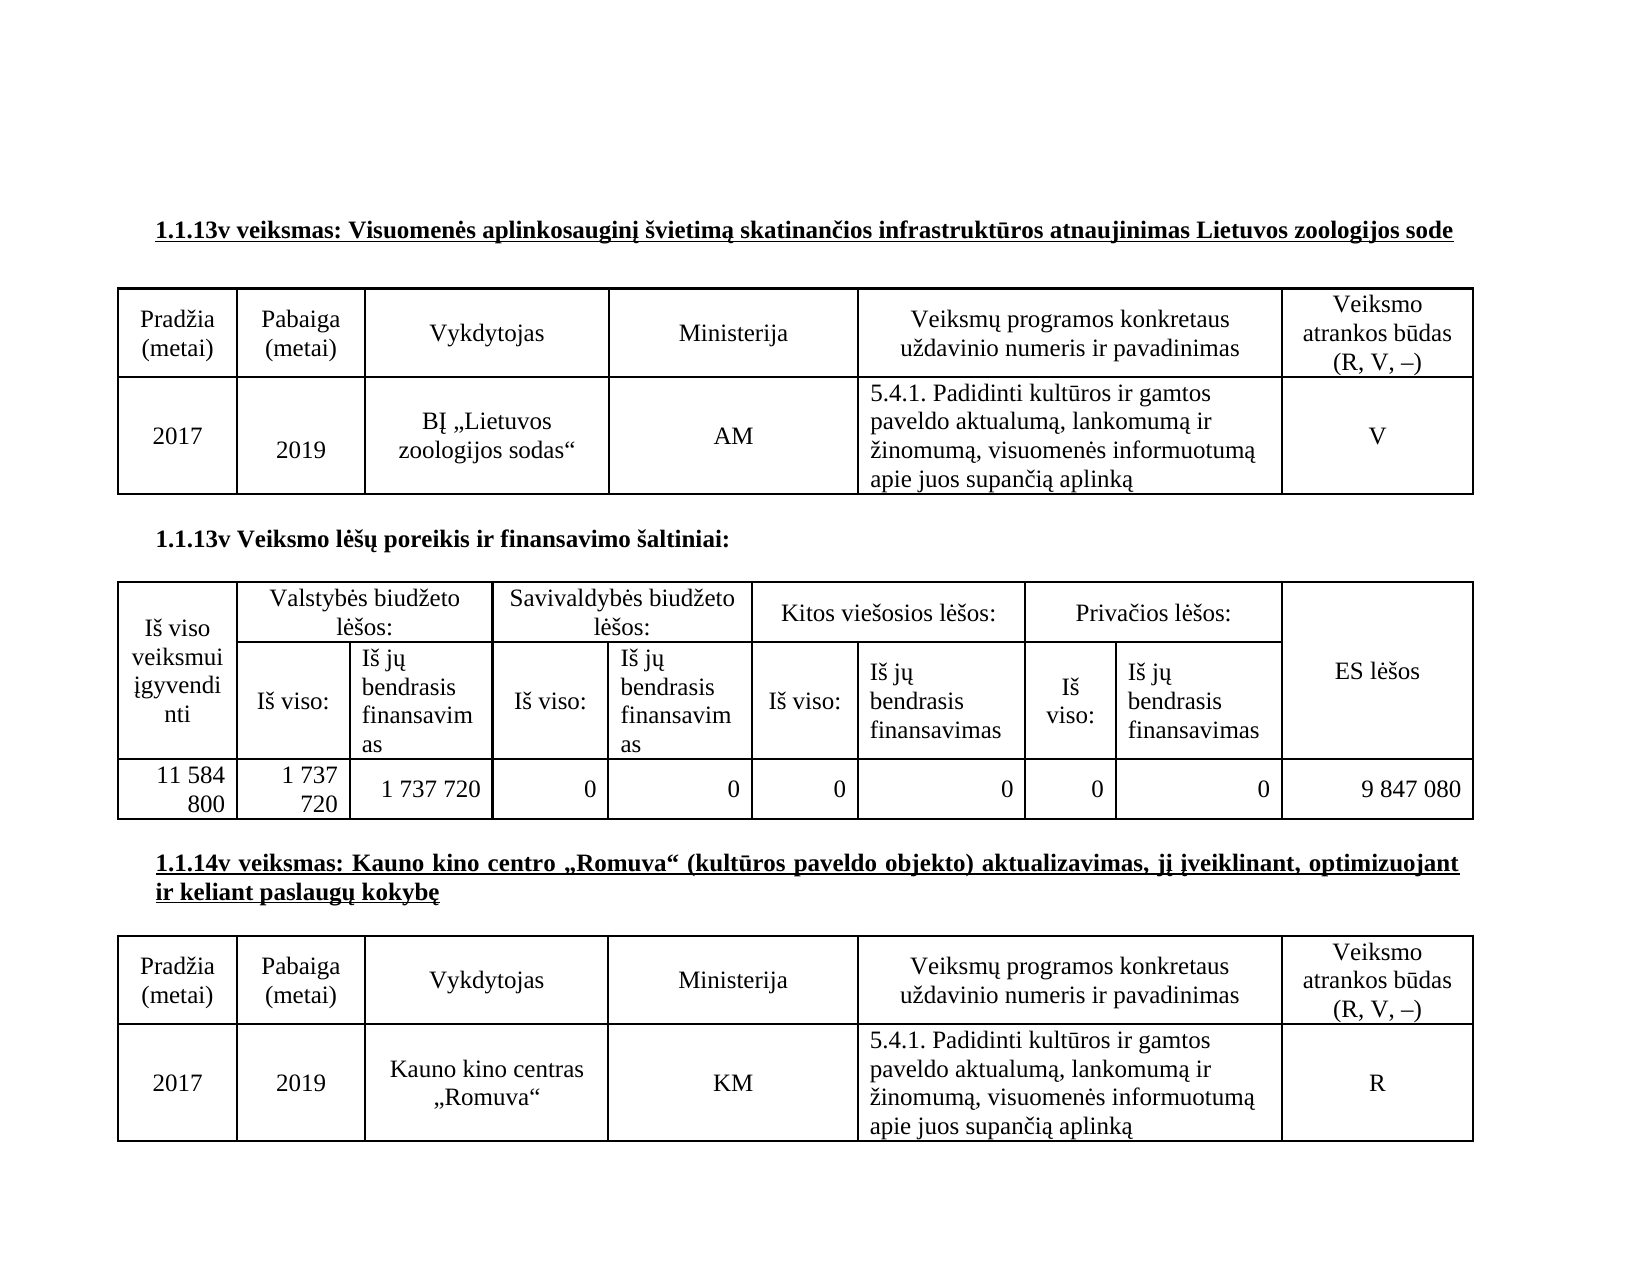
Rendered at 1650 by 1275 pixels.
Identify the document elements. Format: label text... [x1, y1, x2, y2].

table_cell [118, 552, 143, 581]
table_header 1.1.13v Veiksmo lėšų poreikis ir finansavimo šaltiniai: [143, 524, 1282, 552]
table_cell [350, 906, 374, 934]
table_cell [950, 259, 1025, 287]
table_cell [949, 552, 1025, 581]
table_cell Iš jų bendrasis finansavimas [609, 643, 751, 758]
table_cell 0 [494, 760, 607, 817]
table_cell 2019 [238, 1025, 364, 1140]
table_cell ES lėšos [1283, 583, 1472, 758]
table_cell [350, 259, 375, 287]
table_cell [237, 552, 349, 581]
table_header [118, 524, 143, 552]
table_cell KM [609, 1025, 857, 1140]
table_cell [1025, 259, 1138, 287]
table_cell [1245, 906, 1313, 934]
table_cell [1313, 906, 1473, 934]
table_header [118, 201, 143, 259]
table_header 1.1.13v veiksmas: Visuomenės aplinkosauginį švietimą skatinančios infrastruktūros atnaujinimas Lietuvos zoologijos sode [143, 201, 1473, 259]
table_cell Iš viso: [494, 643, 607, 758]
table_cell [835, 906, 860, 934]
table_cell Pabaiga (metai) [238, 937, 364, 1023]
table_cell [350, 552, 374, 581]
table_cell 2017 [119, 378, 236, 493]
table_cell Iš jų bendrasis finansavimas [859, 643, 1024, 758]
table_cell Valstybės biudžeto lėšos: [238, 583, 491, 641]
table_cell [609, 259, 633, 287]
table_cell Ministerija [609, 937, 857, 1023]
table_cell [237, 259, 350, 287]
table_cell 0 [609, 760, 751, 817]
table_cell Vykdytojas [366, 937, 607, 1023]
table_cell [1313, 259, 1473, 287]
table_cell Veiksmų programos konkretaus uždavinio numeris ir pavadinimas [859, 290, 1281, 376]
table_cell [633, 552, 835, 581]
table_cell [1245, 259, 1313, 287]
table_cell 0 [859, 760, 1024, 817]
table_cell Savivaldybės biudžeto lėšos: [494, 583, 751, 641]
table_header [1282, 524, 1473, 552]
table_cell V [1283, 378, 1472, 493]
table_cell [1025, 906, 1138, 934]
table_cell 2017 [119, 1025, 236, 1140]
table_cell [493, 259, 609, 287]
table_cell [608, 906, 633, 934]
table_cell [1138, 552, 1244, 581]
table_cell Iš jų bendrasis finansavimas [351, 643, 491, 758]
table_cell Iš jų bendrasis finansavimas [1117, 643, 1281, 758]
table_cell Veiksmo atrankos būdas (R, V, –) [1283, 290, 1472, 376]
table_cell [375, 906, 492, 934]
table_cell 9 847 080 [1283, 760, 1472, 817]
table_cell [1138, 259, 1245, 287]
table_cell Iš viso veiksmui įgyvendinti [119, 583, 236, 758]
table_cell [1245, 552, 1313, 581]
table_cell [118, 820, 143, 906]
table_cell [118, 906, 143, 934]
table_cell BĮ „Lietuvos zoologijos sodas“ [366, 378, 608, 493]
table_cell [493, 906, 608, 934]
table_cell Veiksmo atrankos būdas (R, V, –) [1283, 937, 1472, 1023]
table_cell 5.4.1. Padidinti kultūros ir gamtos paveldo aktualumą, lankomumą ir žinomumą, visuomenės informuotumą apie juos supančią aplinką [859, 1025, 1281, 1140]
table_cell 0 [1026, 760, 1115, 817]
table_cell [634, 259, 836, 287]
table_cell Iš viso: [238, 643, 349, 758]
table_cell 11 584 800 [119, 760, 236, 817]
table_cell [118, 259, 143, 287]
table_cell Veiksmų programos konkretaus uždavinio numeris ir pavadinimas [859, 937, 1281, 1023]
table_cell [835, 552, 860, 581]
table_cell 0 [753, 760, 857, 817]
table_cell Iš viso: [753, 643, 857, 758]
table_cell [493, 552, 608, 581]
table_cell 1 737 720 [351, 760, 491, 817]
table_cell [608, 552, 633, 581]
table_cell [143, 259, 237, 287]
table_cell [237, 906, 349, 934]
table_cell [949, 906, 1025, 934]
table_cell [633, 906, 835, 934]
table_cell [860, 552, 949, 581]
table_cell [860, 906, 949, 934]
table_cell [375, 259, 493, 287]
table_cell 1 737 720 [238, 760, 349, 817]
table_cell Privačios lėšos: [1026, 583, 1281, 641]
table_cell [1025, 552, 1138, 581]
table_cell Kitos viešosios lėšos: [753, 583, 1024, 641]
table_cell Kauno kino centras „Romuva“ [366, 1025, 607, 1140]
table_cell [375, 552, 492, 581]
table_cell 0 [1117, 760, 1281, 817]
table_cell Pradžia (metai) [119, 290, 236, 376]
table_cell R [1283, 1025, 1472, 1140]
table_cell [143, 906, 237, 934]
table_cell AM [610, 378, 857, 493]
table_cell Vykdytojas [366, 290, 608, 376]
table_cell [1313, 552, 1473, 581]
table_cell 2019 [238, 378, 364, 493]
table_cell Pradžia (metai) [119, 937, 236, 1023]
table_cell [836, 259, 861, 287]
table_cell Iš viso: [1026, 643, 1115, 758]
table_cell [1138, 906, 1244, 934]
table_cell Ministerija [610, 290, 857, 376]
table_cell [143, 552, 237, 581]
table_cell 5.4.1. Padidinti kultūros ir gamtos paveldo aktualumą, lankomumą ir žinomumą, visuomenės informuotumą apie juos supančią aplinką [859, 378, 1281, 493]
table_cell 1.1.14v veiksmas: Kauno kino centro „Romuva“ (kultūros paveldo objekto) aktualizavimas, jį įveiklinant, optimizuojant ir keliant paslaugų kokybę [143, 820, 1473, 906]
table_cell [861, 259, 949, 287]
table_cell Pabaiga (metai) [238, 290, 364, 376]
